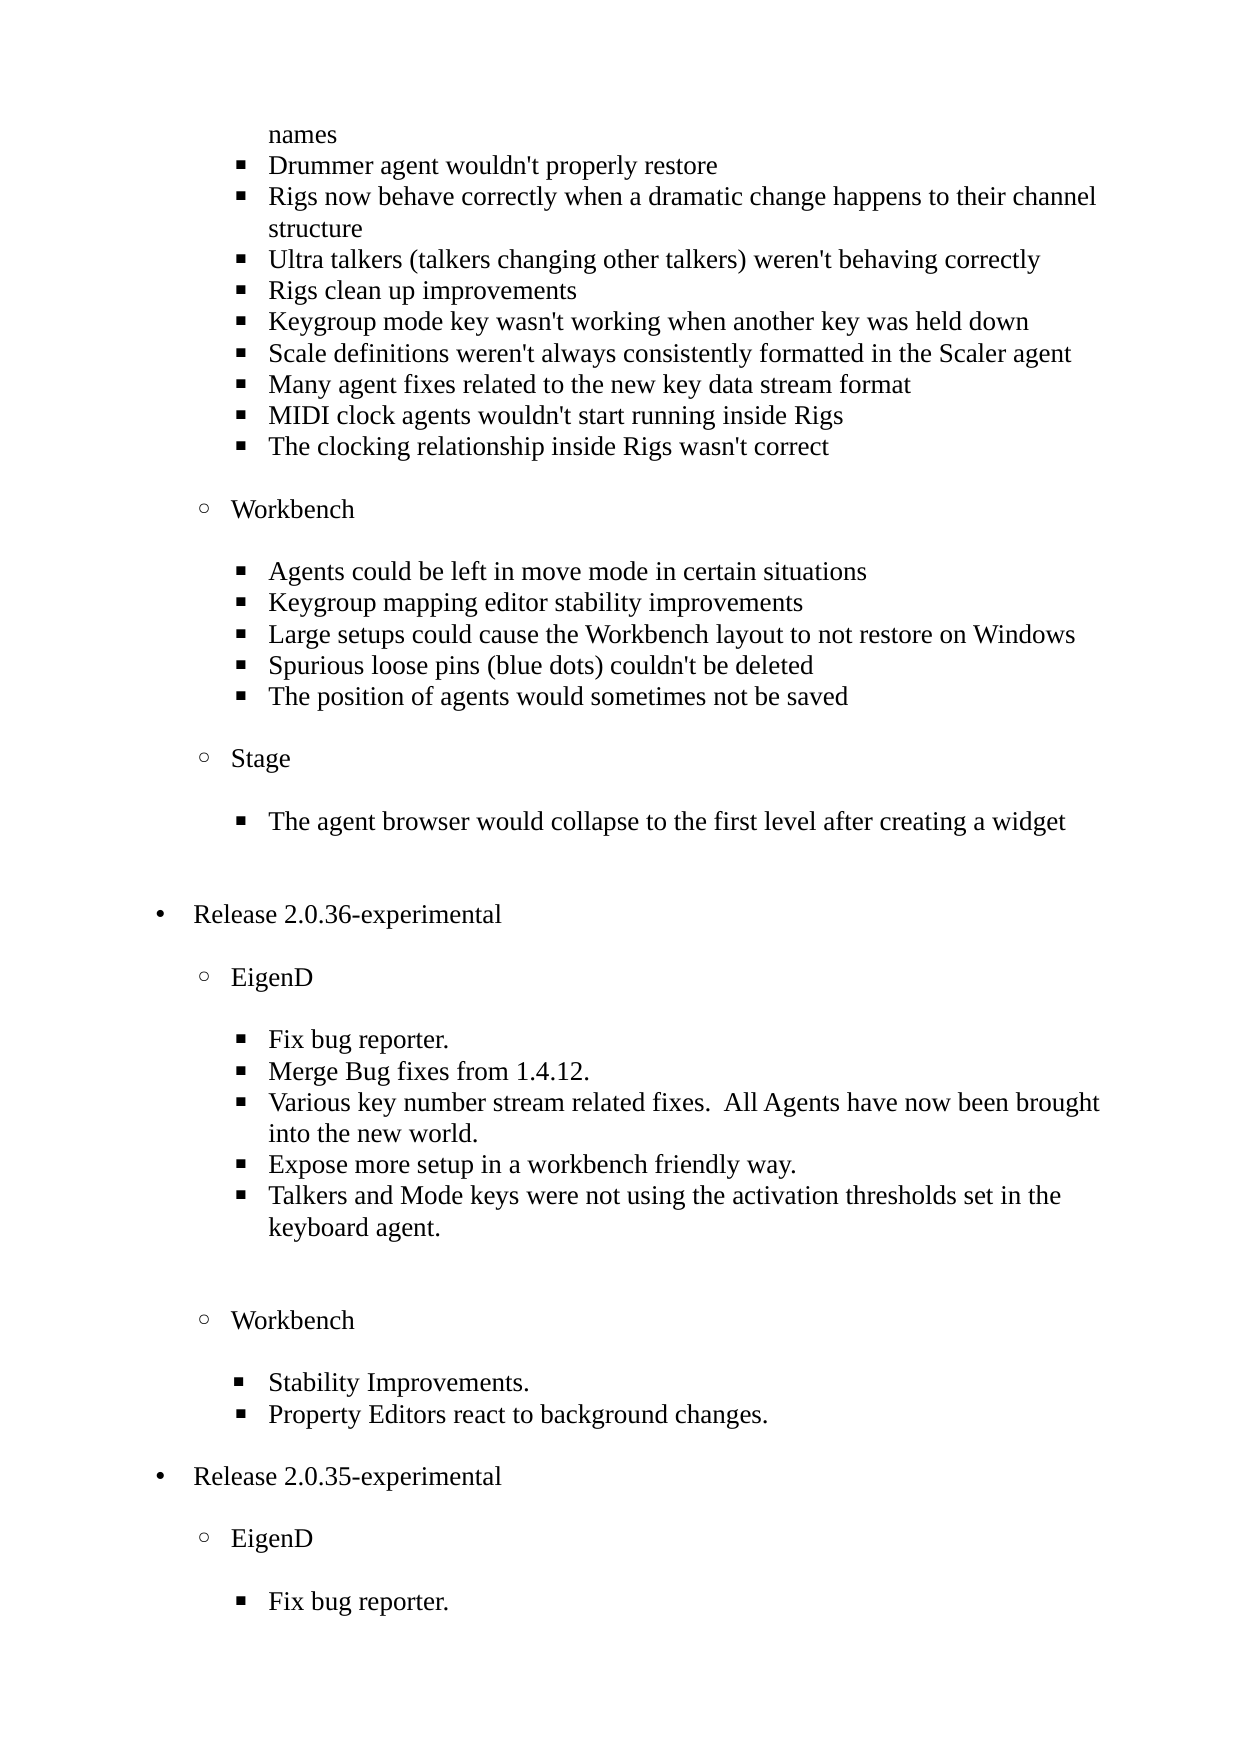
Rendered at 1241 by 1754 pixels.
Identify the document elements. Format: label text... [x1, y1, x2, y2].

list Rigs now behave correctly when a dramatic change happens to their channel structure [231, 181, 1122, 243]
list Talkers and Mode keys were not using the activation thresholds set in the keyboard agent. [231, 1179, 1122, 1242]
list Large setups could cause the Workbench layout to not restore on Windows [231, 618, 1122, 649]
list EigenD [193, 1523, 1122, 1554]
list Drummer agent wouldn't properly restore [231, 149, 1122, 181]
list Release 2.0.36-experimental [156, 898, 1122, 930]
list Property Editors react to background changes. [231, 1398, 1122, 1429]
list Fix bug reporter. [231, 1023, 1122, 1054]
list EigenD [193, 961, 1122, 992]
list Fix bug reporter. [231, 1585, 1122, 1616]
list Rigs clean up improvements [231, 274, 1122, 305]
list Keygroup mapping editor stability improvements [231, 586, 1122, 618]
list Workbench [193, 1304, 1122, 1335]
list Various key number stream related fixes. All Agents have now been brought into the new world. [231, 1086, 1122, 1148]
list Release 2.0.35-experimental [156, 1460, 1122, 1491]
list The position of agents would sometimes not be saved [231, 680, 1122, 711]
list Keygroup mode key wasn't working when another key was held down [231, 305, 1122, 337]
list Merge Bug fixes from 1.4.12. [231, 1054, 1122, 1086]
list names [231, 118, 1122, 149]
list Expose more setup in a workbench friendly way. [231, 1148, 1122, 1179]
list Ultra talkers (talkers changing other talkers) weren't behaving correctly [231, 243, 1122, 274]
list Many agent fixes related to the new key data stream format [231, 368, 1122, 399]
list Stability Improvements. [228, 1367, 1122, 1398]
list Scale definitions weren't always consistently formatted in the Scaler agent [231, 337, 1122, 368]
list MIDI clock agents wouldn't start running inside Rigs [231, 399, 1122, 430]
list Stage [193, 743, 1122, 774]
list Workbench [193, 493, 1122, 524]
list Agents could be left in move mode in certain situations [231, 555, 1122, 586]
list The agent browser would collapse to the first level after creating a widget [231, 805, 1122, 836]
list The clocking relationship inside Rigs wasn't correct [231, 430, 1122, 462]
list Spurious loose pins (blue dots) couldn't be deleted [231, 649, 1122, 680]
